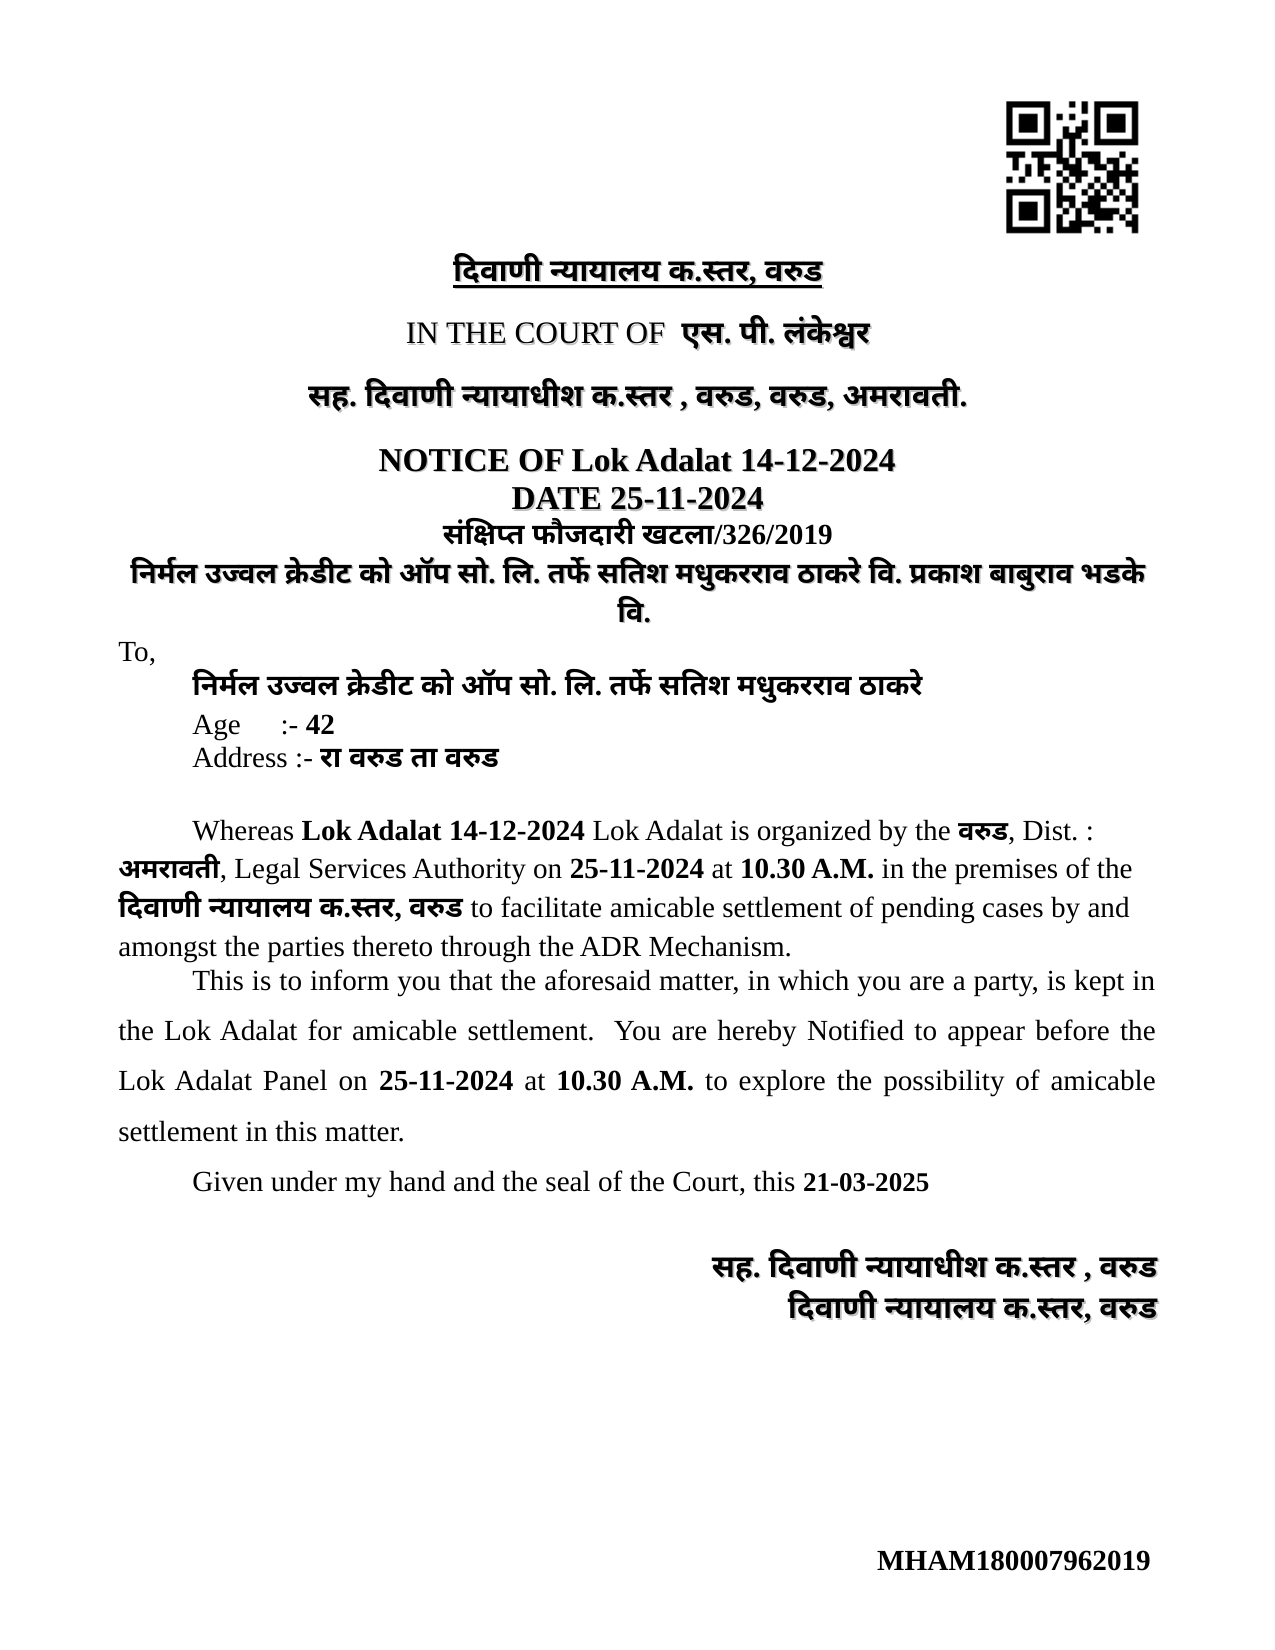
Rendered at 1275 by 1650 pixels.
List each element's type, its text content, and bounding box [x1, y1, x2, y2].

text This is to inform you that the aforesaid matter, in which you are a party, is kept in the Lok Adalat for amicable settlement. You are hereby Notified to appear before the Lok Adalat Panel on 25-11-2024 at 10.30 A.M. to explore the possibility of amicable settlement in this matter. [118, 963, 1157, 1147]
text To, [118, 634, 1157, 668]
text DATE 25-11-2024 [118, 478, 1157, 517]
text निर्मल उज्वल क्रेडीट को ऑप सो. लि. तर्फे सतिश मधुकरराव ठाकरे वि. प्रकाश बाबुराव भडके वि. [118, 556, 1157, 634]
text NOTICE OF Lok Adalat 14-12-2024 [118, 440, 1157, 478]
text दिवाणी न्यायालय क.स्तर, वरुड [118, 252, 1157, 294]
table_header MHAM180007962019 [864, 1538, 1156, 1582]
table_cell [864, 85, 1156, 252]
text Given under my hand and the seal of the Court, this 21-03-2025 [118, 1164, 1157, 1197]
text सह. दिवाणी न्यायाधीश क.स्तर , वरुड, वरुड, अमरावती. [118, 377, 1157, 419]
text संक्षिप्त फौजदारी खटला/326/2019 [118, 517, 1157, 556]
text IN THE COURT OF एस. पी. लंकेश्वर [118, 314, 1157, 356]
text Age :- 42 [118, 707, 1157, 741]
text सह. दिवाणी न्यायाधीश क.स्तर , वरुड [118, 1248, 1157, 1290]
text निर्मल उज्वल क्रेडीट को ऑप सो. लि. तर्फे सतिश मधुकरराव ठाकरे [118, 668, 1157, 707]
picture [994, 89, 1151, 246]
text दिवाणी न्यायालय क.स्तर, वरुड [118, 1290, 1157, 1332]
text Address :- रा वरुड ता वरुड [118, 741, 1157, 780]
text Whereas Lok Adalat 14-12-2024 Lok Adalat is organized by the वरुड, Dist. : अमरावती, Legal Services Authority on 25-11-2024 at 10.30 A.M. in the premises of the दिवाणी न्यायालय क.स्तर, वरुड to facilitate amicable settlement of pending cases by and amongst the parties thereto through the ADR Mechanism. [118, 813, 1157, 963]
